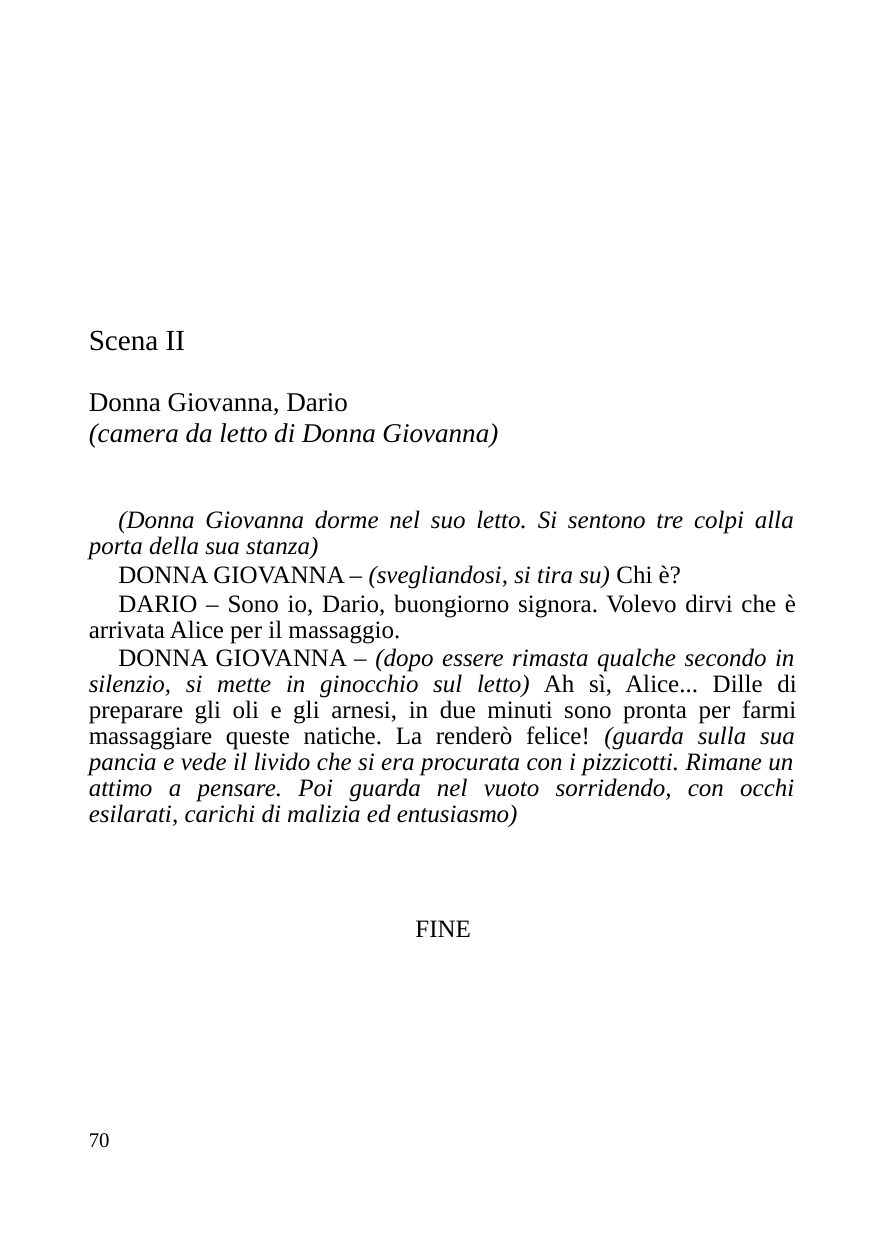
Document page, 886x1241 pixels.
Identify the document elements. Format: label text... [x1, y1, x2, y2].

text DONNA GIOVANNA – (dopo essere rimasta qualche secondo in silenzio, si mette in ginocchio sul letto) Ah sì, Alice... Dille di preparare gli oli e gli arnesi, in due minuti sono pronta per farmi massaggiare queste natiche. La renderò felice! (guarda sulla sua pancia e vede il livido che si era procurata con i pizzicotti. Rimane un attimo a pensare. Poi guarda nel vuoto sorridendo, con occhi esilarati, carichi di malizia ed entusiasmo) [88, 643, 797, 828]
text Donna Giovanna, Dario [88, 386, 797, 417]
text DONNA GIOVANNA – (svegliandosi, si tira su) Chi è? [88, 560, 797, 589]
text Scena II [88, 323, 797, 357]
text DARIO – Sono io, Dario, buongiorno signora. Volevo dirvi che è arrivata Alice per il massaggio. [88, 589, 797, 643]
text (Donna Giovanna dorme nel suo letto. Si sentono tre colpi alla porta della sua stanza) [88, 505, 797, 560]
text (camera da letto di Donna Giovanna) [88, 417, 797, 448]
text Fine [88, 914, 797, 943]
